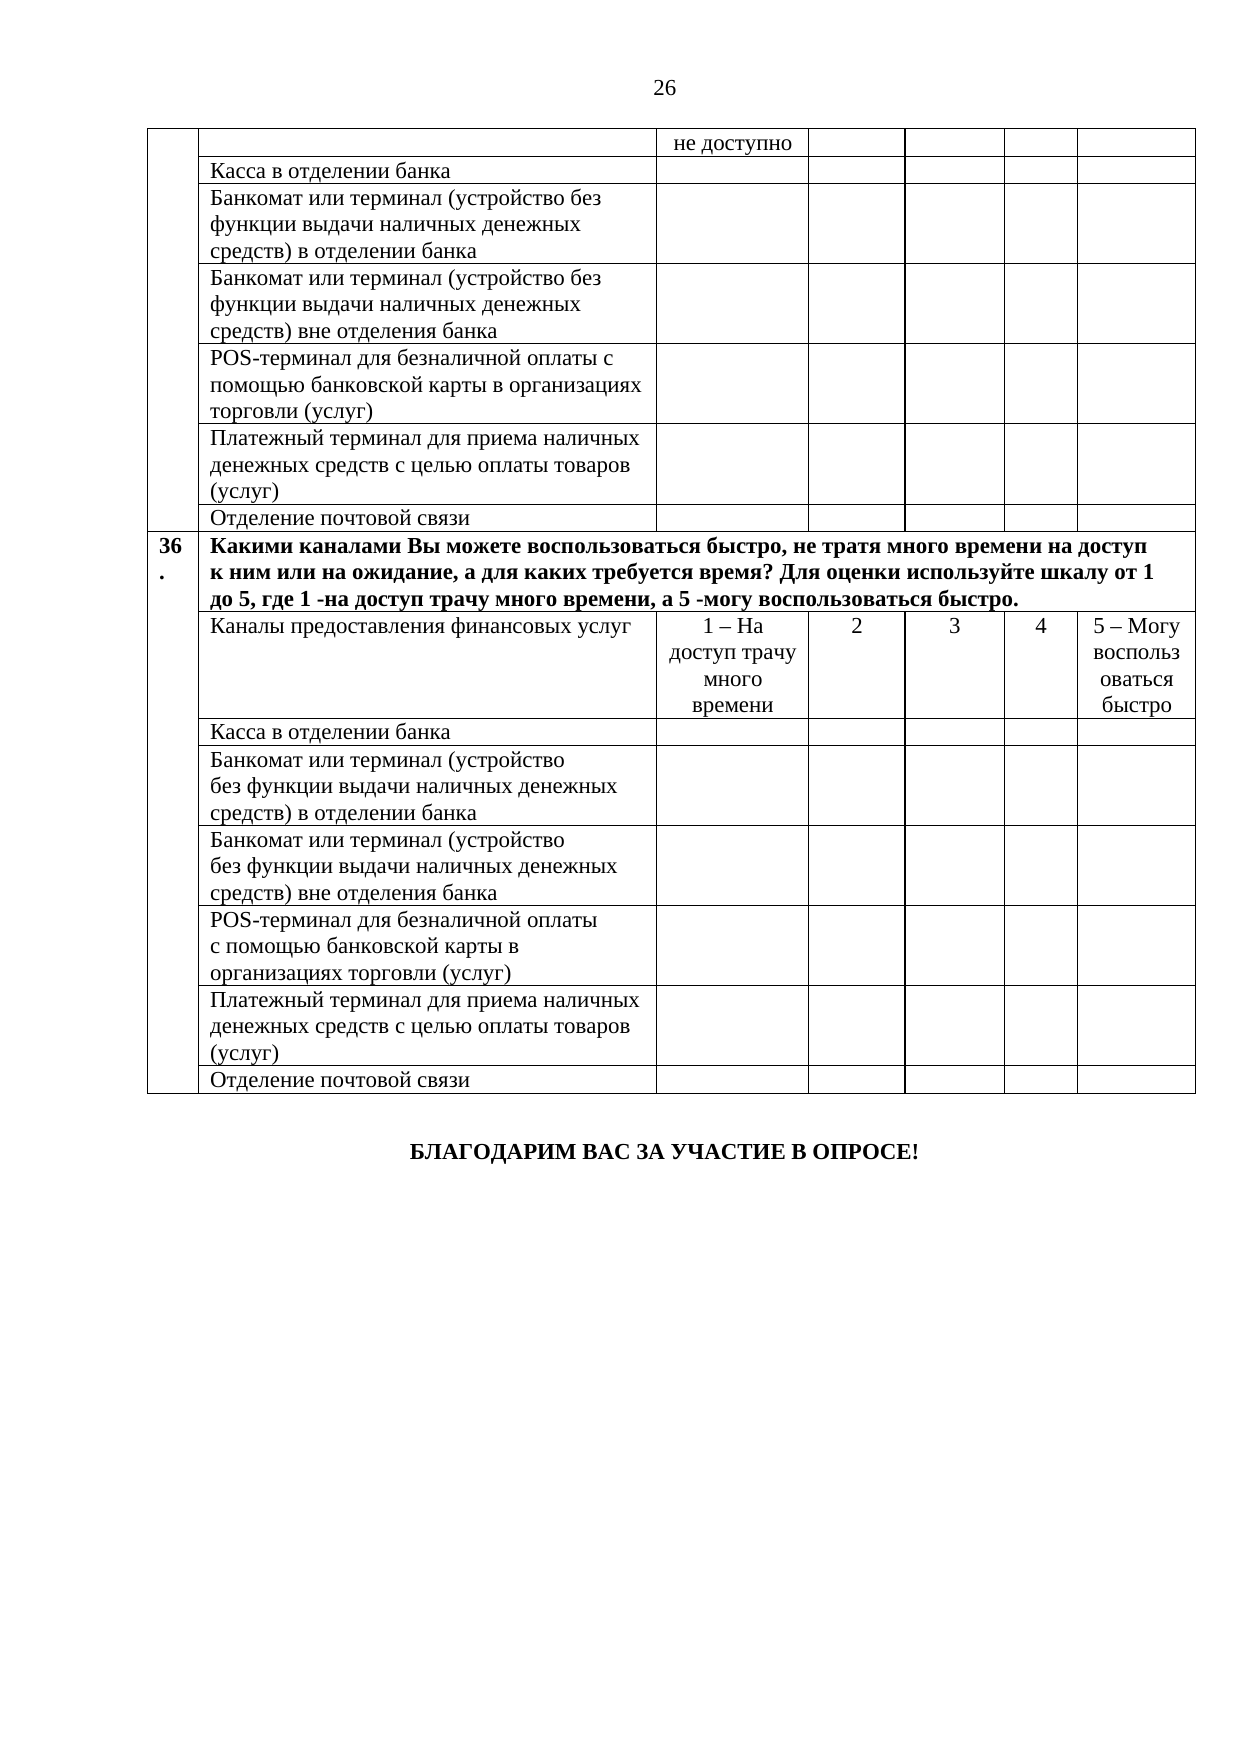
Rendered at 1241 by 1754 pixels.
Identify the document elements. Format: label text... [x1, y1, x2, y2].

table_cell [906, 826, 1004, 905]
table_cell [1005, 719, 1077, 745]
table_cell 1 – На доступ трачу много времени [657, 612, 808, 717]
table_cell Банкомат или терминал (устройство без функции выдачи наличных денежных средств) вне отделения банка [199, 264, 656, 343]
table_cell [1005, 129, 1077, 156]
table_cell [657, 505, 808, 531]
table_cell [906, 1066, 1004, 1093]
table_cell Платежный терминал для приема наличных денежных средств с целью оплаты товаров (услуг) [199, 424, 656, 503]
table_cell [1078, 746, 1195, 825]
table_cell [809, 157, 904, 183]
table_cell Банкомат или терминал (устройство без функции выдачи наличных денежных средств) в отделении банка [199, 184, 656, 263]
table_cell [657, 157, 808, 183]
table_cell [657, 986, 808, 1065]
table_cell [906, 184, 1004, 263]
table_cell [1005, 746, 1077, 825]
text БЛАГОДАРИМ ВАС ЗА УЧАСТИЕ В ОПРОСЕ! [148, 1138, 1181, 1164]
table_cell [906, 264, 1004, 343]
table_cell POS-терминал для безналичной оплаты с помощью банковской карты в организациях торговли (услуг) [199, 344, 656, 423]
table_cell [809, 719, 904, 745]
table_cell Касса в отделении банка [199, 719, 656, 745]
table_cell [1005, 505, 1077, 531]
table_cell [906, 986, 1004, 1065]
table_cell [1078, 424, 1195, 503]
table_cell Платежный терминал для приема наличных денежных средств с целью оплаты товаров (услуг) [199, 986, 656, 1065]
table_cell Отделение почтовой связи [199, 1066, 656, 1093]
table_cell Банкомат или терминал (устройство без функции выдачи наличных денежных средств) в отделении банка [199, 746, 656, 825]
table_cell [1005, 344, 1077, 423]
table_cell не доступно [657, 129, 808, 156]
table_cell [906, 129, 1004, 156]
table_cell [1078, 129, 1195, 156]
table_cell 4 [1005, 612, 1077, 717]
table_cell [657, 826, 808, 905]
table_cell [809, 986, 904, 1065]
table_cell [906, 719, 1004, 745]
table_cell Каналы предоставления финансовых услуг [199, 612, 656, 717]
table_cell [1078, 344, 1195, 423]
table_cell [1078, 184, 1195, 263]
table_cell [906, 505, 1004, 531]
table_cell [657, 344, 808, 423]
table_cell [809, 906, 904, 985]
table_cell [1078, 986, 1195, 1065]
table_cell [1078, 906, 1195, 985]
table_cell [809, 264, 904, 343]
table_cell [657, 184, 808, 263]
table_cell [809, 826, 904, 905]
table_cell [906, 746, 1004, 825]
table_cell POS-терминал для безналичной оплаты с помощью банковской карты в организациях торговли (услуг) [199, 906, 656, 985]
table_cell [1078, 719, 1195, 745]
table_cell [657, 906, 808, 985]
table_cell [148, 129, 198, 531]
table_cell 3 [906, 612, 1004, 717]
table_cell [657, 1066, 808, 1093]
table_cell [809, 424, 904, 503]
table_cell [906, 906, 1004, 985]
table_cell [657, 424, 808, 503]
table_cell [809, 129, 904, 156]
table_cell [1005, 1066, 1077, 1093]
table_cell [809, 344, 904, 423]
table_cell [1005, 157, 1077, 183]
table_cell [809, 505, 904, 531]
table_cell 2 [809, 612, 904, 717]
table_cell [1005, 986, 1077, 1065]
table_cell [199, 129, 656, 156]
table_cell [1078, 157, 1195, 183]
table_cell [1005, 184, 1077, 263]
table_cell [1078, 505, 1195, 531]
table_cell [1005, 424, 1077, 503]
table_cell [1078, 1066, 1195, 1093]
table_cell [906, 424, 1004, 503]
table_cell [657, 719, 808, 745]
table_cell [657, 746, 808, 825]
table_cell [906, 344, 1004, 423]
table_cell [809, 1066, 904, 1093]
table_cell [657, 264, 808, 343]
table_cell [1005, 906, 1077, 985]
table_cell [906, 157, 1004, 183]
table_cell Какими каналами Вы можете воспользоваться быстро, не тратя много времени на доступ к ним или на ожидание, а для каких требуется время? Для оценки используйте шкалу от 1 до 5, где 1 -на доступ трачу много времени, а 5 -могу воспользоваться быстро. [199, 532, 1195, 611]
table_cell [1005, 826, 1077, 905]
table_cell [1078, 826, 1195, 905]
table_cell [809, 746, 904, 825]
table_cell [1005, 264, 1077, 343]
table_cell [809, 184, 904, 263]
table_cell [1078, 264, 1195, 343]
table_cell Касса в отделении банка [199, 157, 656, 183]
table_cell 5 – Могу воспользоваться быстро [1078, 612, 1195, 717]
table_cell Банкомат или терминал (устройство без функции выдачи наличных денежных средств) вне отделения банка [199, 826, 656, 905]
table_cell 36. [148, 532, 198, 1093]
table_cell Отделение почтовой связи [199, 505, 656, 531]
